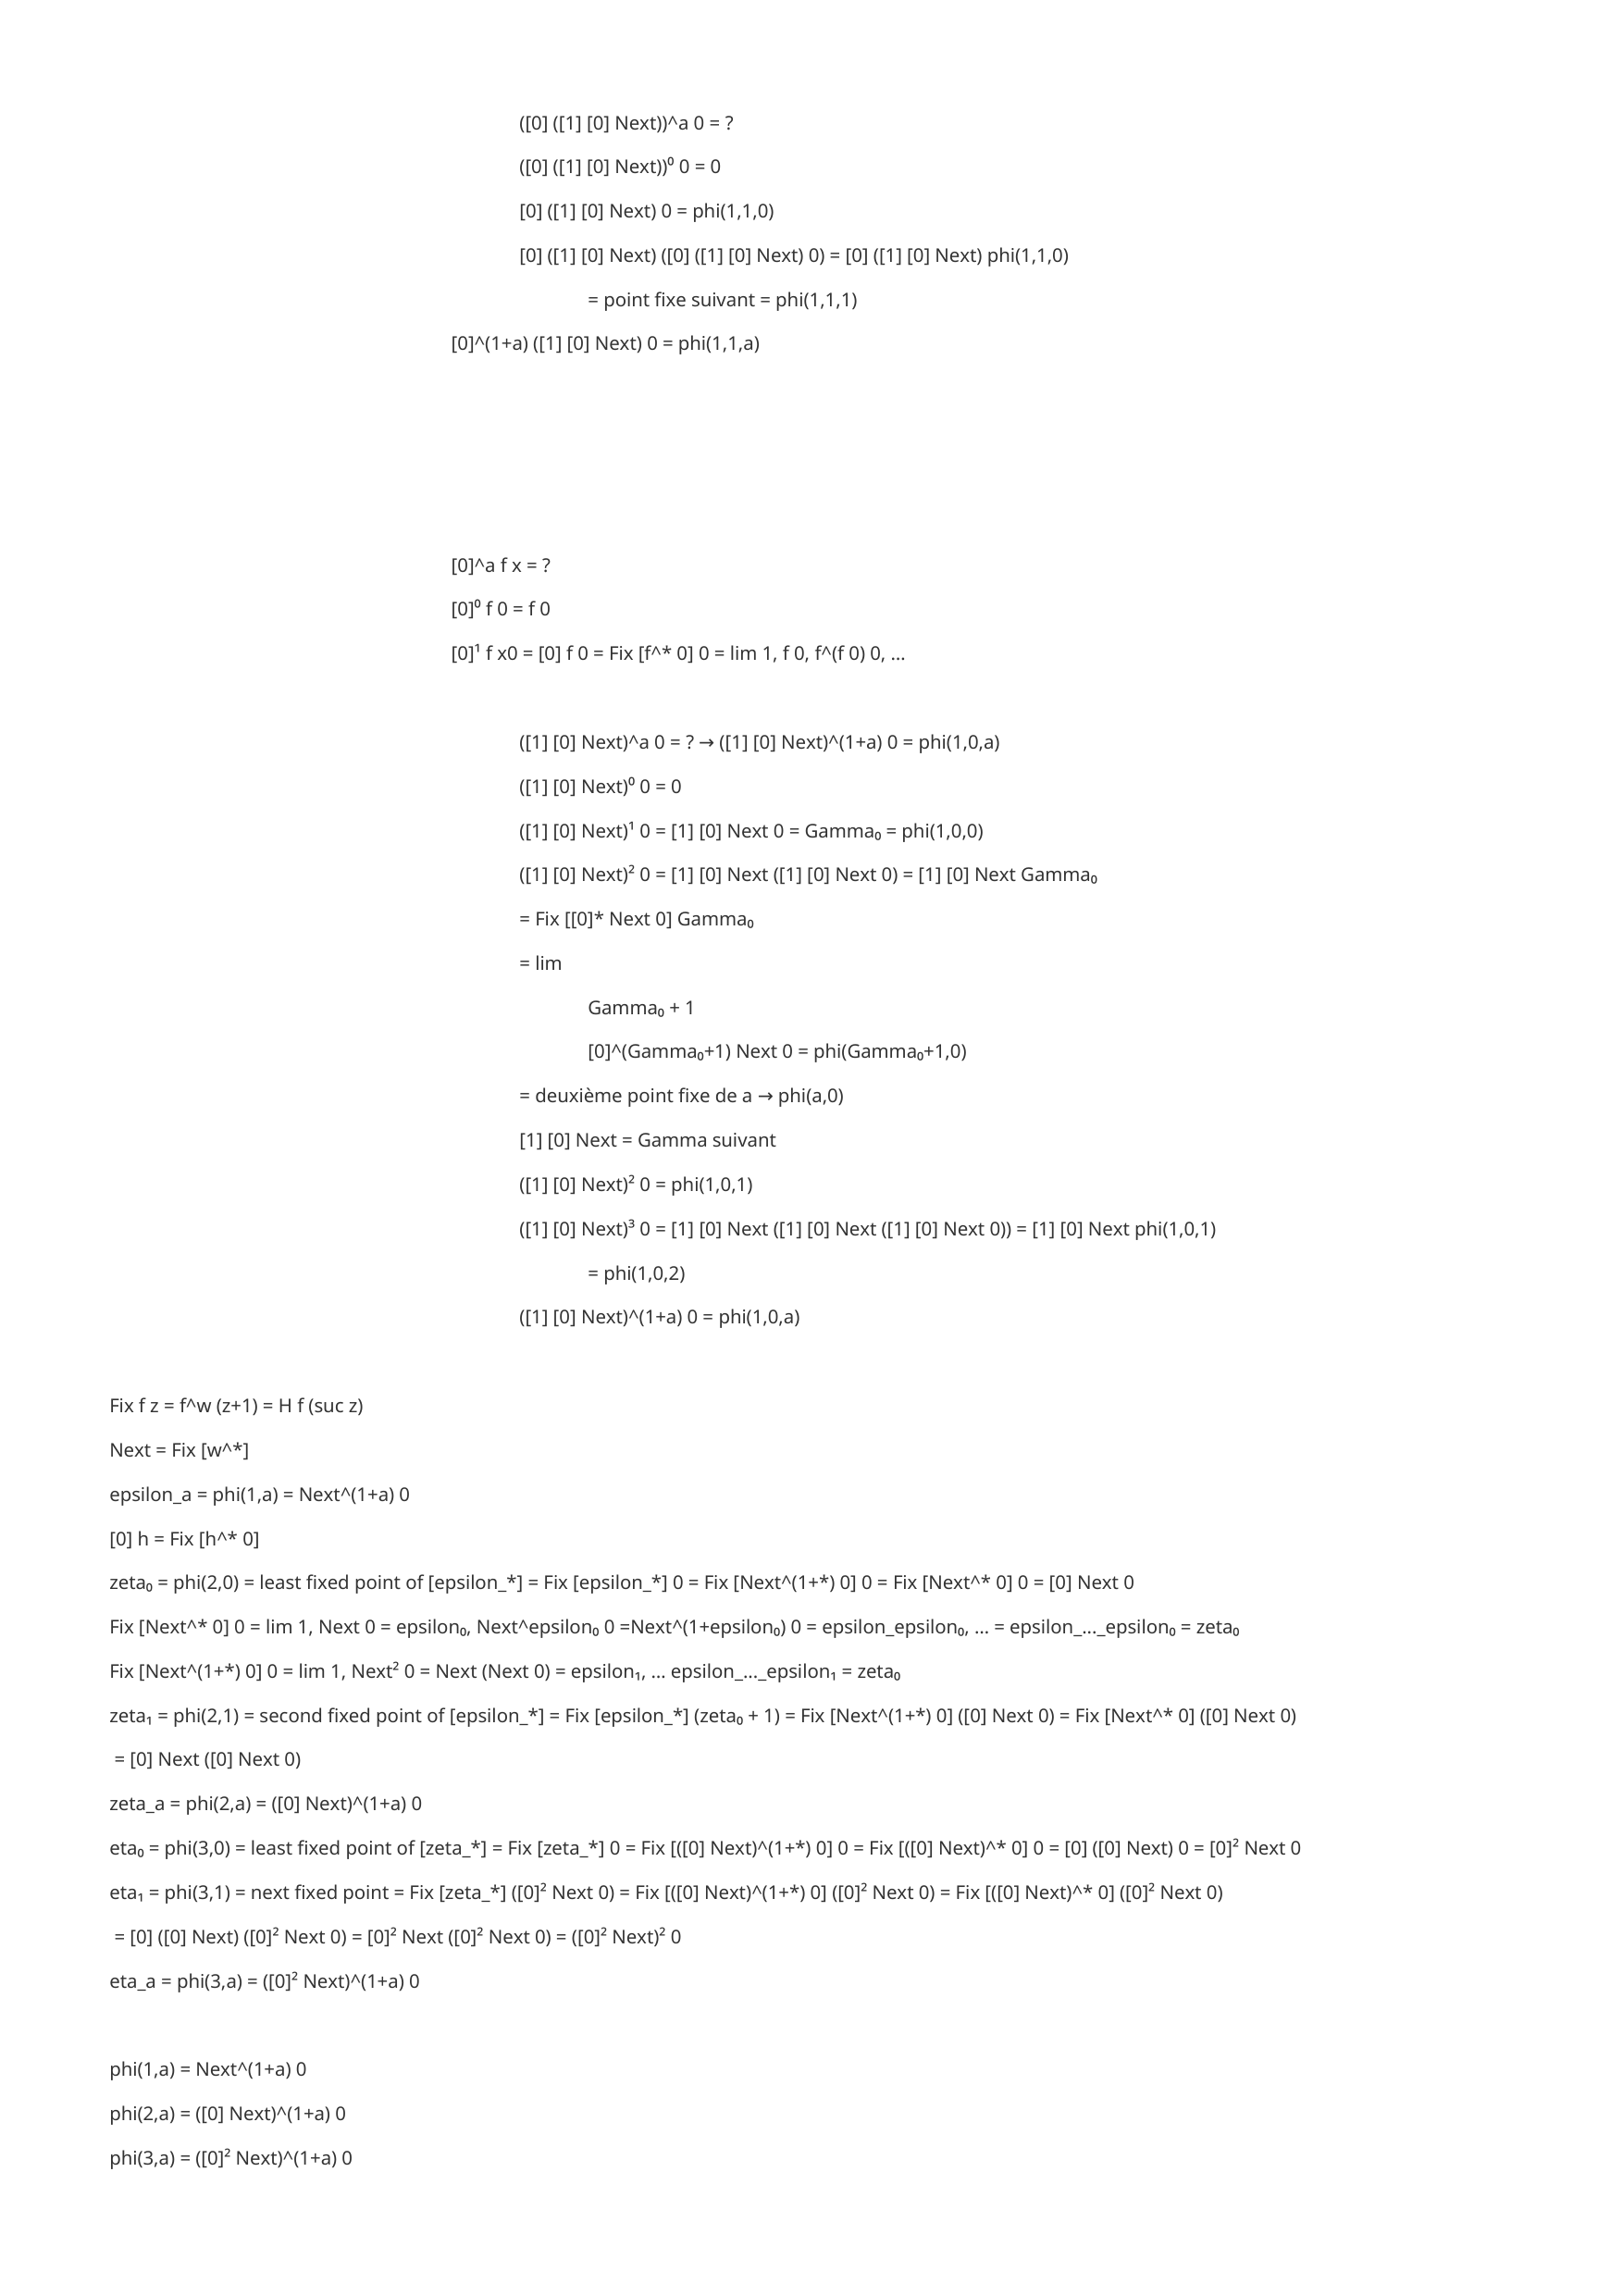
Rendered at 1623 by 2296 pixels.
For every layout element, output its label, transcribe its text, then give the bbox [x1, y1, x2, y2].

text [0] h = Fix [h^* 0] [109, 1525, 1514, 1551]
text ([1] [0] Next)² 0 = phi(1,0,1) [109, 1172, 1514, 1197]
text Gamma₀ + 1 [109, 994, 1514, 1020]
text [0] ([1] [0] Next) ([0] ([1] [0] Next) 0) = [0] ([1] [0] Next) phi(1,1,0) [109, 242, 1514, 267]
text ([1] [0] Next)^(1+a) 0 = phi(1,0,a) [109, 1304, 1514, 1330]
text phi(1,a) = Next^(1+a) 0 [109, 2056, 1514, 2081]
text [0]⁰ f 0 = f 0 [109, 596, 1514, 622]
text [1] [0] Next = Gamma suivant [109, 1127, 1514, 1153]
text = Fix [[0]* Next 0] Gamma₀ [109, 906, 1514, 931]
text epsilon_a = phi(1,a) = Next^(1+a) 0 [109, 1481, 1514, 1507]
text zeta₀ = phi(2,0) = least fixed point of [epsilon_*] = Fix [epsilon_*] 0 = Fix [Next^(1+*) 0] 0 = Fix [Next^* 0] 0 = [0] Next 0 [109, 1570, 1514, 1595]
text zeta₁ = phi(2,1) = second fixed point of [epsilon_*] = Fix [epsilon_*] (zeta₀ + 1) = Fix [Next^(1+*) 0] ([0] Next 0) = Fix [Next^* 0] ([0] Next 0) [109, 1702, 1514, 1728]
text phi(2,a) = ([0] Next)^(1+a) 0 [109, 2101, 1514, 2126]
text Fix f z = f^w (z+1) = H f (suc z) [109, 1393, 1514, 1418]
text = point fixe suivant = phi(1,1,1) [109, 286, 1514, 312]
text = deuxième point fixe de a → phi(a,0) [109, 1083, 1514, 1109]
text = phi(1,0,2) [109, 1260, 1514, 1285]
text ([1] [0] Next)¹ 0 = [1] [0] Next 0 = Gamma₀ = phi(1,0,0) [109, 817, 1514, 843]
text Fix [Next^* 0] 0 = lim 1, Next 0 = epsilon₀, Next^epsilon₀ 0 =Next^(1+epsilon₀) 0 = epsilon_epsilon₀, … = epsilon_..._epsilon₀ = zeta₀ [109, 1614, 1514, 1639]
text [0]^(Gamma₀+1) Next 0 = phi(Gamma₀+1,0) [109, 1038, 1514, 1064]
text ([1] [0] Next)^a 0 = ? → ([1] [0] Next)^(1+a) 0 = phi(1,0,a) [109, 728, 1514, 754]
text [0]¹ f x0 = [0] f 0 = Fix [f^* 0] 0 = lim 1, f 0, f^(f 0) 0, … [109, 640, 1514, 665]
text ([1] [0] Next)⁰ 0 = 0 [109, 773, 1514, 799]
text ([0] ([1] [0] Next))⁰ 0 = 0 [109, 154, 1514, 180]
text [0]^a f x = ? [109, 552, 1514, 577]
text [0] ([1] [0] Next) 0 = phi(1,1,0) [109, 198, 1514, 223]
text eta₀ = phi(3,0) = least fixed point of [zeta_*] = Fix [zeta_*] 0 = Fix [([0] Next)^(1+*) 0] 0 = Fix [([0] Next)^* 0] 0 = [0] ([0] Next) 0 = [0]² Next 0 [109, 1835, 1514, 1861]
text ([1] [0] Next)³ 0 = [1] [0] Next ([1] [0] Next ([1] [0] Next 0)) = [1] [0] Next phi(1,0,1) [109, 1215, 1514, 1241]
text ([1] [0] Next)² 0 = [1] [0] Next ([1] [0] Next 0) = [1] [0] Next Gamma₀ [109, 862, 1514, 887]
text = [0] ([0] Next) ([0]² Next 0) = [0]² Next ([0]² Next 0) = ([0]² Next)² 0 [109, 1923, 1514, 1949]
text phi(3,a) = ([0]² Next)^(1+a) 0 [109, 2144, 1514, 2170]
text eta₁ = phi(3,1) = next fixed point = Fix [zeta_*] ([0]² Next 0) = Fix [([0] Next)^(1+*) 0] ([0]² Next 0) = Fix [([0] Next)^* 0] ([0]² Next 0) [109, 1880, 1514, 1905]
text zeta_a = phi(2,a) = ([0] Next)^(1+a) 0 [109, 1791, 1514, 1817]
text [0]^(1+a) ([1] [0] Next) 0 = phi(1,1,a) [109, 330, 1514, 356]
text Fix [Next^(1+*) 0] 0 = lim 1, Next² 0 = Next (Next 0) = epsilon₁, … epsilon_..._epsilon₁ = zeta₀ [109, 1658, 1514, 1683]
text = [0] Next ([0] Next 0) [109, 1746, 1514, 1772]
text = lim [109, 950, 1514, 975]
text eta_a = phi(3,a) = ([0]² Next)^(1+a) 0 [109, 1967, 1514, 1993]
text ([0] ([1] [0] Next))^a 0 = ? [109, 109, 1514, 135]
text Next = Fix [w^*] [109, 1436, 1514, 1462]
